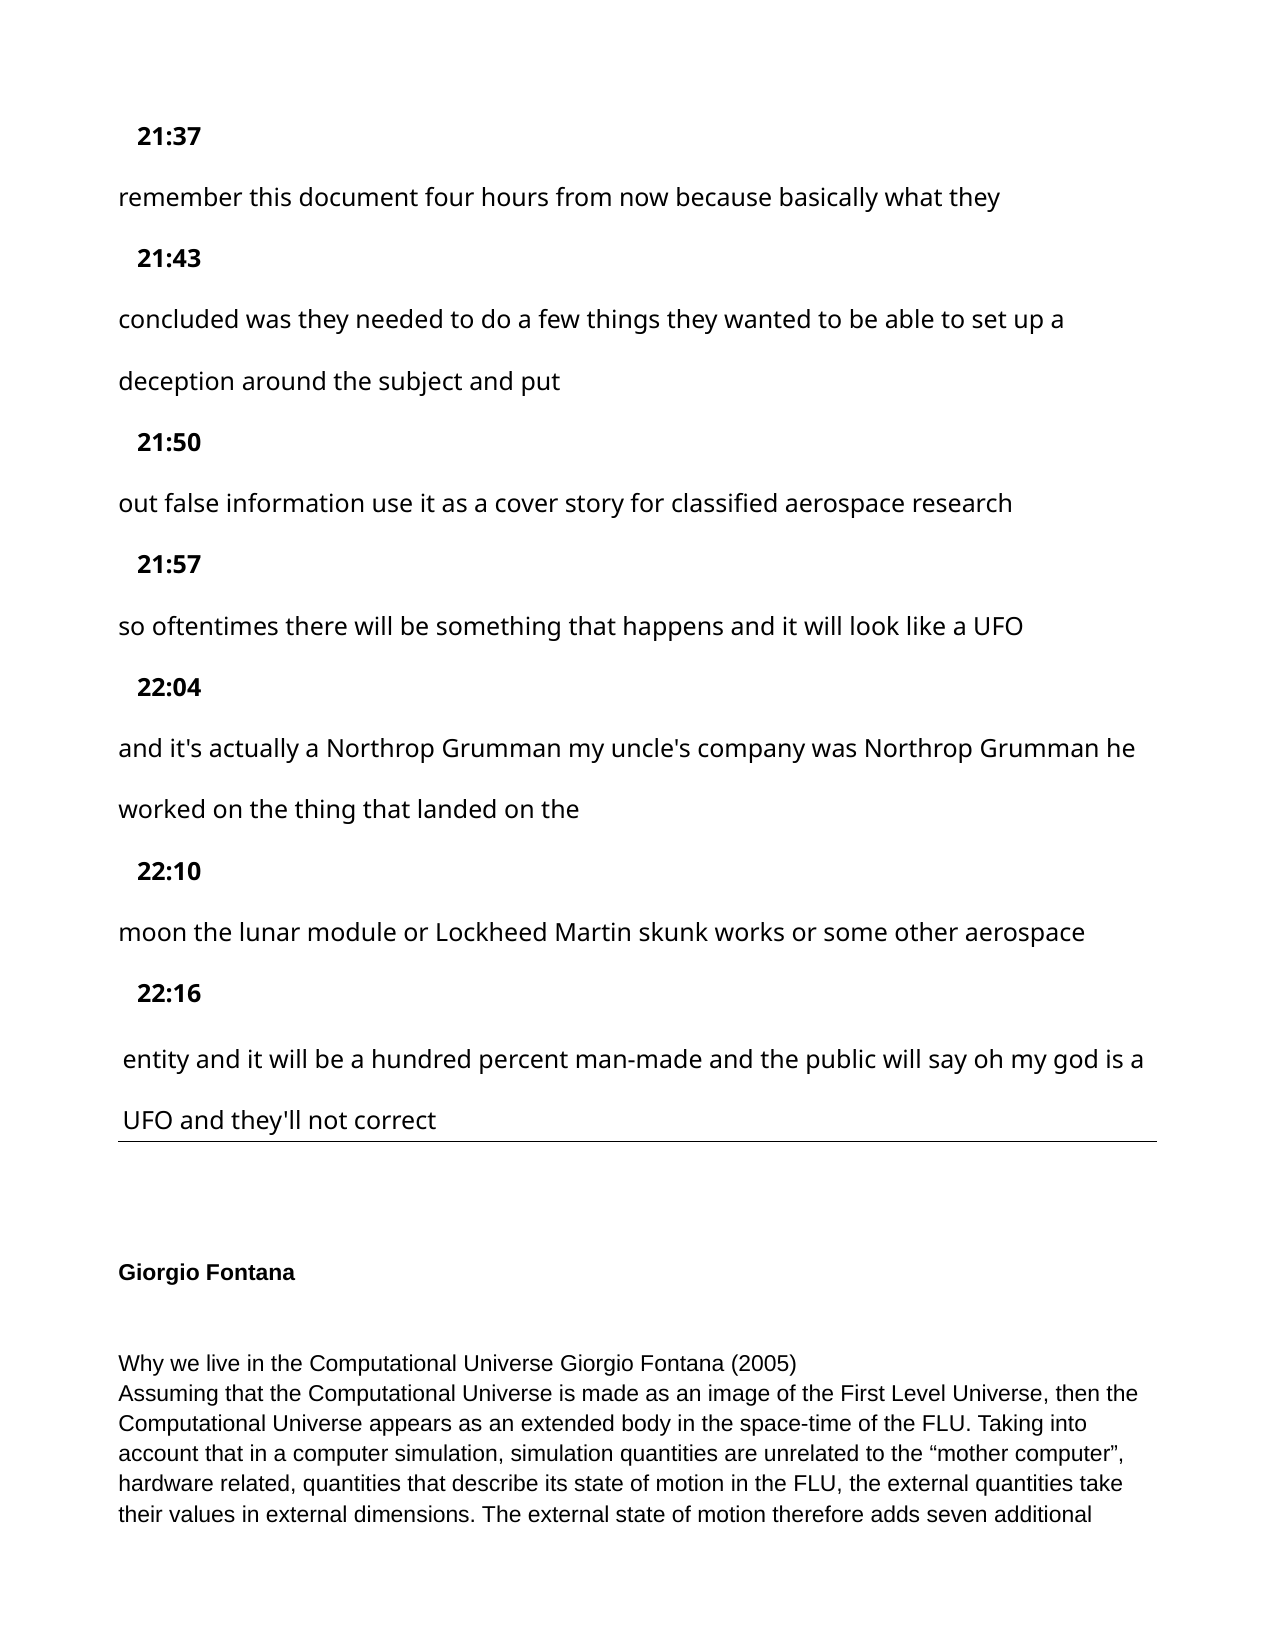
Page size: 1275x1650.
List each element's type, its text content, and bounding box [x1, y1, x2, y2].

text 22:10 [137, 853, 1132, 887]
text Giorgio Fontana [118, 1259, 1157, 1285]
text moon the lunar module or Lockheed Martin skunk works or some other aerospace [118, 914, 1157, 948]
text 22:16 [137, 976, 1132, 1010]
text Assuming that the Computational Universe is made as an image of the First Level Universe, then the Computational Universe appears as an extended body in the space-time of the FLU. Taking into account that in a computer simulation, simulation quantities are unrelated to the “mother computer”, hardware related, quantities that describe its state of motion in the FLU, the external quantities take their values in external dimensions. The external state of motion therefore adds seven additional [118, 1380, 1157, 1527]
text so oftentimes there will be something that happens and it will look like a UFO [118, 608, 1157, 642]
text entity and it will be a hundred percent man-made and the public will say oh my god is a UFO and they'll not correct [118, 1037, 1157, 1141]
text 21:57 [137, 547, 1132, 581]
text 22:04 [137, 669, 1132, 703]
text and it's actually a Northrop Grumman my uncle's company was Northrop Grumman he worked on the thing that landed on the [118, 731, 1157, 826]
text Why we live in the Computational Universe Giorgio Fontana (2005) [118, 1349, 1157, 1376]
text 21:50 [137, 424, 1132, 458]
text remember this document four hours from now because basically what they [118, 179, 1157, 213]
text concluded was they needed to do a few things they wanted to be able to set up a deception around the subject and put [118, 302, 1157, 397]
text 21:37 [137, 118, 1132, 152]
text 21:43 [137, 241, 1132, 275]
text out false information use it as a cover story for classified aerospace research [118, 486, 1157, 520]
